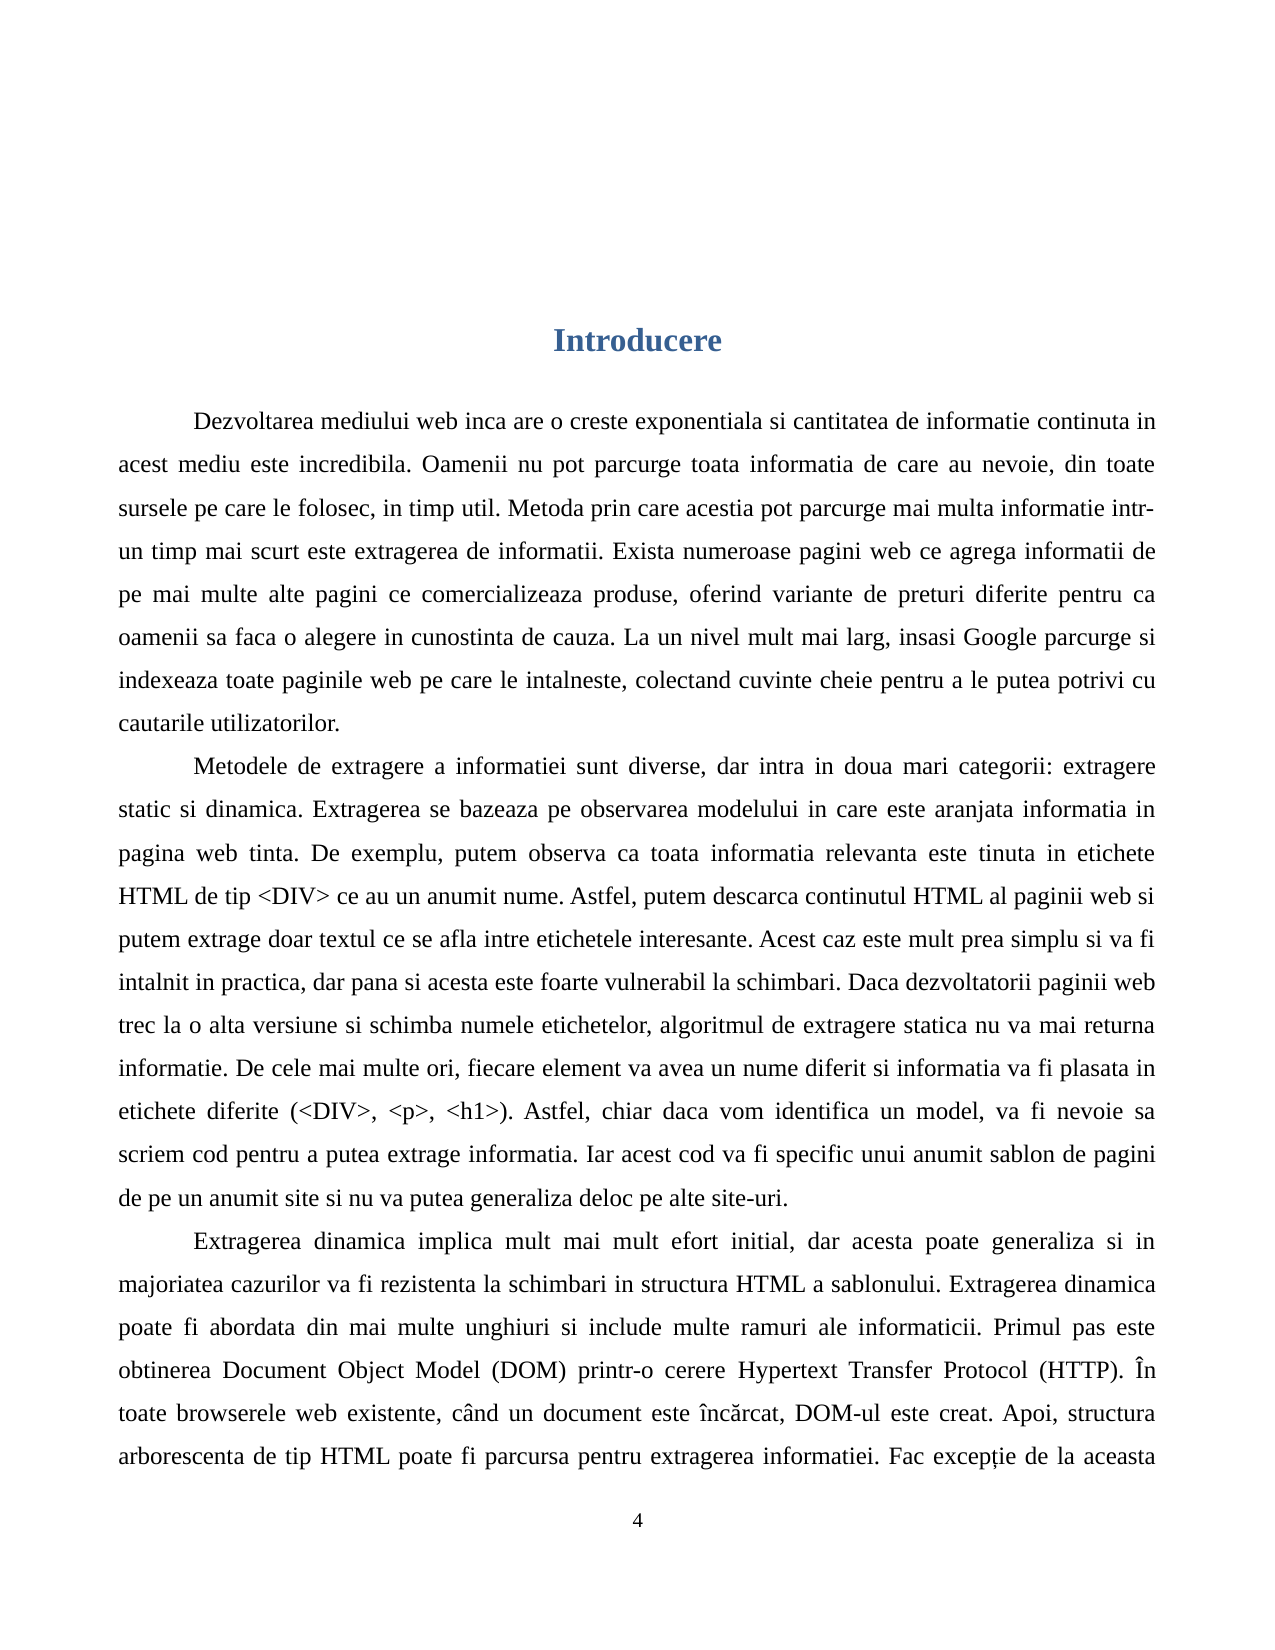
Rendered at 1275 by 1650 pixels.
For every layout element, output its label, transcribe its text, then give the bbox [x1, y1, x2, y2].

text Metodele de extragere a informatiei sunt diverse, dar intra in doua mari categorii: extragere static si dinamica. Extragerea se bazeaza pe observarea modelului in care este aranjata informatia in pagina web tinta. De exemplu, putem observa ca toata informatia relevanta este tinuta in etichete HTML de tip <DIV> ce au un anumit nume. Astfel, putem descarca continutul HTML al paginii web si putem extrage doar textul ce se afla intre etichetele interesante. Acest caz este mult prea simplu si va fi intalnit in practica, dar pana si acesta este foarte vulnerabil la schimbari. Daca dezvoltatorii paginii web trec la o alta versiune si schimba numele etichetelor, algoritmul de extragere statica nu va mai returna informatie. De cele mai multe ori, fiecare element va avea un nume diferit si informatia va fi plasata in etichete diferite (<DIV>, <p>, <h1>). Astfel, chiar daca vom identifica un model, va fi nevoie sa scriem cod pentru a putea extrage informatia. Iar acest cod va fi specific unui anumit sablon de pagini de pe un anumit site si nu va putea generaliza deloc pe alte site-uri. [118, 751, 1157, 1211]
text Extragerea dinamica implica mult mai mult efort initial, dar acesta poate generaliza si in majoriatea cazurilor va fi rezistenta la schimbari in structura HTML a sablonului. Extragerea dinamica poate fi abordata din mai multe unghiuri si include multe ramuri ale informaticii. Primul pas este obtinerea Document Object Model (DOM) printr-o cerere Hypertext Transfer Protocol (HTTP). În toate browserele web existente, când un document este încărcat, DOM-ul este creat. Apoi, structura arborescenta de tip HTML poate fi parcursa pentru extragerea informatiei. Fac excepție de la aceasta [118, 1226, 1157, 1470]
text Dezvoltarea mediului web inca are o creste exponentiala si cantitatea de informatie continuta in acest mediu este incredibila. Oamenii nu pot parcurge toata informatia de care au nevoie, din toate sursele pe care le folosec, in timp util. Metoda prin care acestia pot parcurge mai multa informatie intr-un timp mai scurt este extragerea de informatii. Exista numeroase pagini web ce agrega informatii de pe mai multe alte pagini ce comercializeaza produse, oferind variante de preturi diferite pentru ca oamenii sa faca o alegere in cunostinta de cauza. La un nivel mult mai larg, insasi Google parcurge si indexeaza toate paginile web pe care le intalneste, colectand cuvinte cheie pentru a le putea potrivi cu cautarile utilizatorilor. [118, 406, 1157, 737]
subtitle Introducere [118, 320, 1157, 358]
